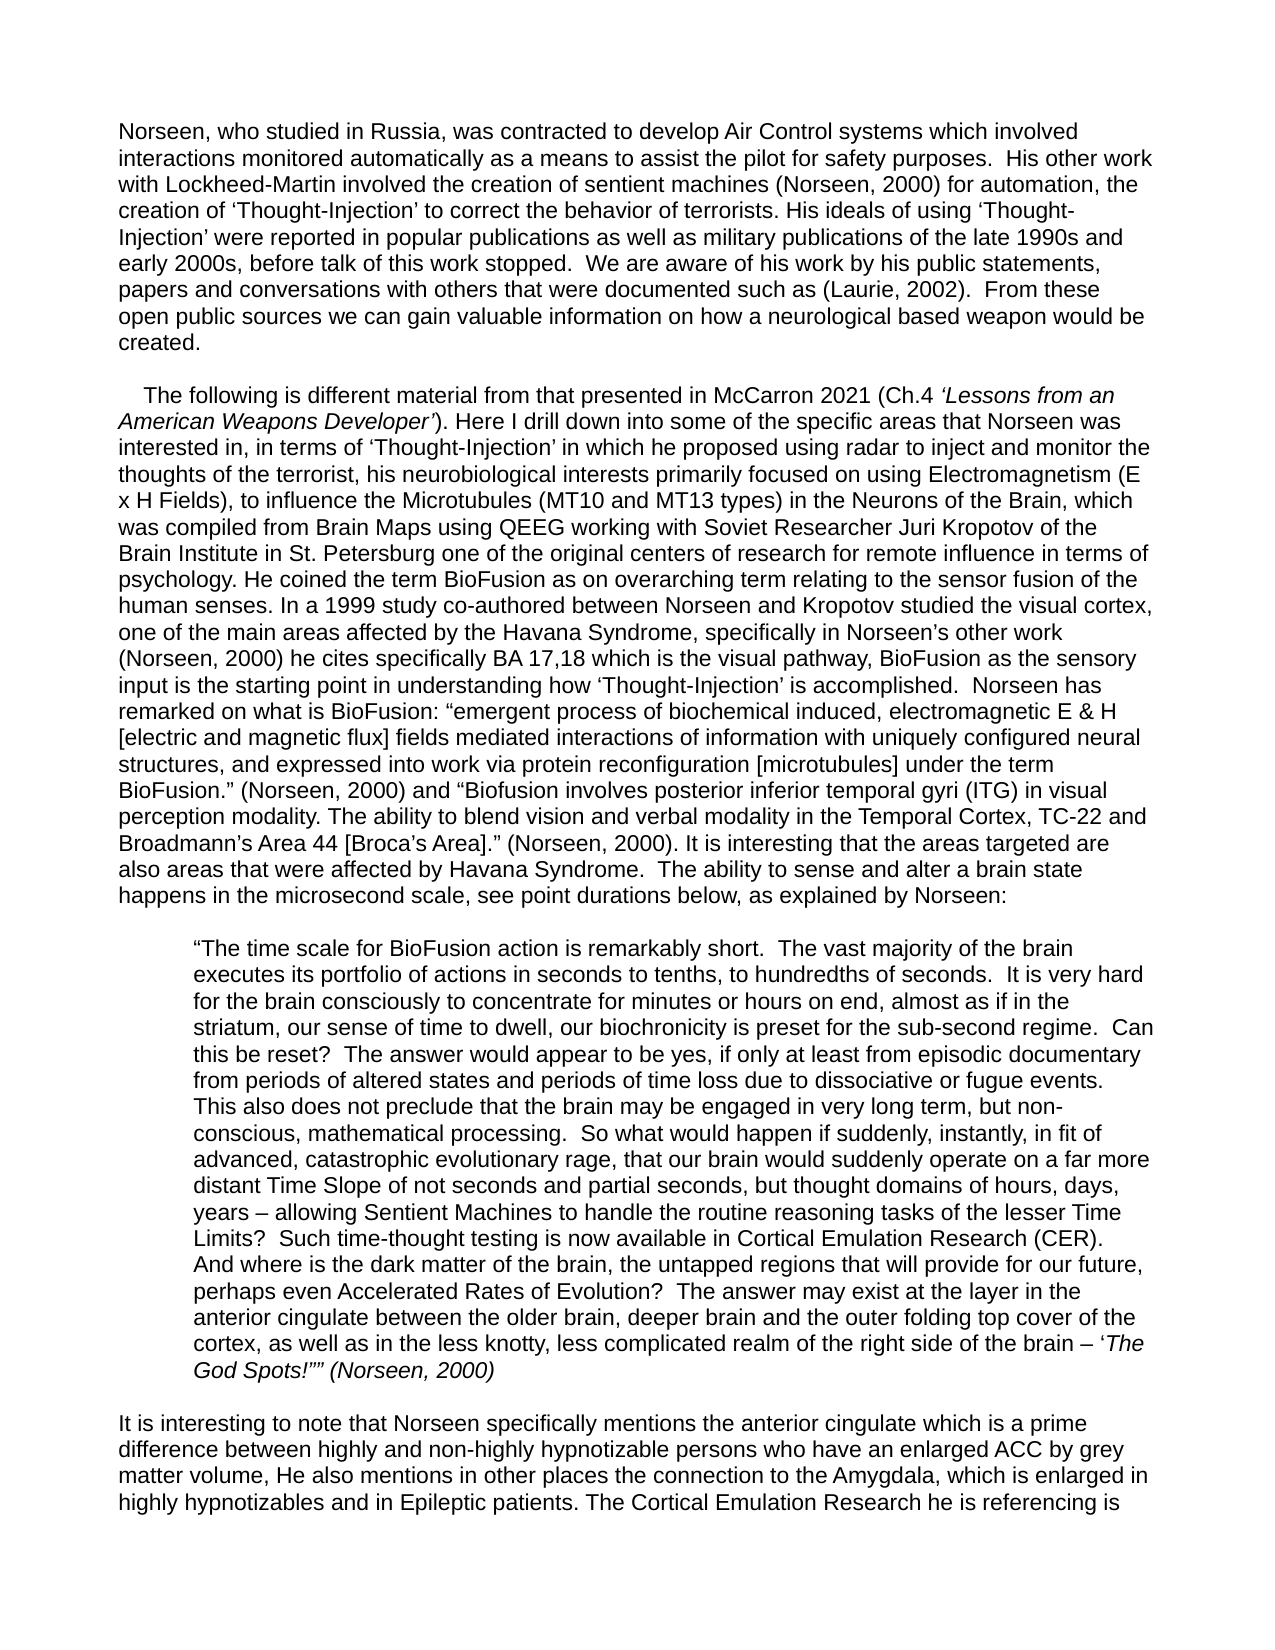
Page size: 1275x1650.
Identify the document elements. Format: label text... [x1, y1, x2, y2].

text The following is different material from that presented in McCarron 2021 (Ch.4 ‘Lessons from an American Weapons Developer’). Here I drill down into some of the specific areas that Norseen was interested in, in terms of ‘Thought-Injection’ in which he proposed using radar to inject and monitor the thoughts of the terrorist, his neurobiological interests primarily focused on using Electromagnetism (E x H Fields), to influence the Microtubules (MT10 and MT13 types) in the Neurons of the Brain, which was compiled from Brain Maps using QEEG working with Soviet Researcher Juri Kropotov of the Brain Institute in St. Petersburg one of the original centers of research for remote influence in terms of psychology. He coined the term BioFusion as on overarching term relating to the sensor fusion of the human senses. In a 1999 study co-authored between Norseen and Kropotov studied the visual cortex, one of the main areas affected by the Havana Syndrome, specifically in Norseen’s other work (Norseen, 2000) he cites specifically BA 17,18 which is the visual pathway, BioFusion as the sensory input is the starting point in understanding how ‘Thought-Injection’ is accomplished. Norseen has remarked on what is BioFusion: “emergent process of biochemical induced, electromagnetic E & H [electric and magnetic flux] fields mediated interactions of information with uniquely configured neural structures, and expressed into work via protein reconfiguration [microtubules] under the term BioFusion.” (Norseen, 2000) and “Biofusion involves posterior inferior temporal gyri (ITG) in visual perception modality. The ability to blend vision and verbal modality in the Temporal Cortex, TC-22 and Broadmann’s Area 44 [Broca’s Area].” (Norseen, 2000). It is interesting that the areas targeted are also areas that were affected by Havana Syndrome. The ability to sense and alter a brain state happens in the microsecond scale, see point durations below, as explained by Norseen: [118, 382, 1157, 909]
text “The time scale for BioFusion action is remarkably short. The vast majority of the brain executes its portfolio of actions in seconds to tenths, to hundredths of seconds. It is very hard for the brain consciously to concentrate for minutes or hours on end, almost as if in the striatum, our sense of time to dwell, our biochronicity is preset for the sub-second regime. Can this be reset? The answer would appear to be yes, if only at least from episodic documentary from periods of altered states and periods of time loss due to dissociative or fugue events. This also does not preclude that the brain may be engaged in very long term, but non-conscious, mathematical processing. So what would happen if suddenly, instantly, in fit of advanced, catastrophic evolutionary rage, that our brain would suddenly operate on a far more distant Time Slope of not seconds and partial seconds, but thought domains of hours, days, years – allowing Sentient Machines to handle the routine reasoning tasks of the lesser Time Limits? Such time-thought testing is now available in Cortical Emulation Research (CER). And where is the dark matter of the brain, the untapped regions that will provide for our future, perhaps even Accelerated Rates of Evolution? The answer may exist at the layer in the anterior cingulate between the older brain, deeper brain and the outer folding top cover of the cortex, as well as in the less knotty, less complicated realm of the right side of the brain – ‘The God Spots!”” (Norseen, 2000) [193, 935, 1157, 1383]
text Norseen, who studied in Russia, was contracted to develop Air Control systems which involved interactions monitored automatically as a means to assist the pilot for safety purposes. His other work with Lockheed-Martin involved the creation of sentient machines (Norseen, 2000) for automation, the creation of ‘Thought-Injection’ to correct the behavior of terrorists. His ideals of using ‘Thought-Injection’ were reported in popular publications as well as military publications of the late 1990s and early 2000s, before talk of this work stopped. We are aware of his work by his public statements, papers and conversations with others that were documented such as (Laurie, 2002). From these open public sources we can gain valuable information on how a neurological based weapon would be created. [118, 118, 1157, 355]
text It is interesting to note that Norseen specifically mentions the anterior cingulate which is a prime difference between highly and non-highly hypnotizable persons who have an enlarged ACC by grey matter volume, He also mentions in other places the connection to the Amygdala, which is enlarged in highly hypnotizables and in Epileptic patients. The Cortical Emulation Research he is referencing is [118, 1409, 1157, 1515]
